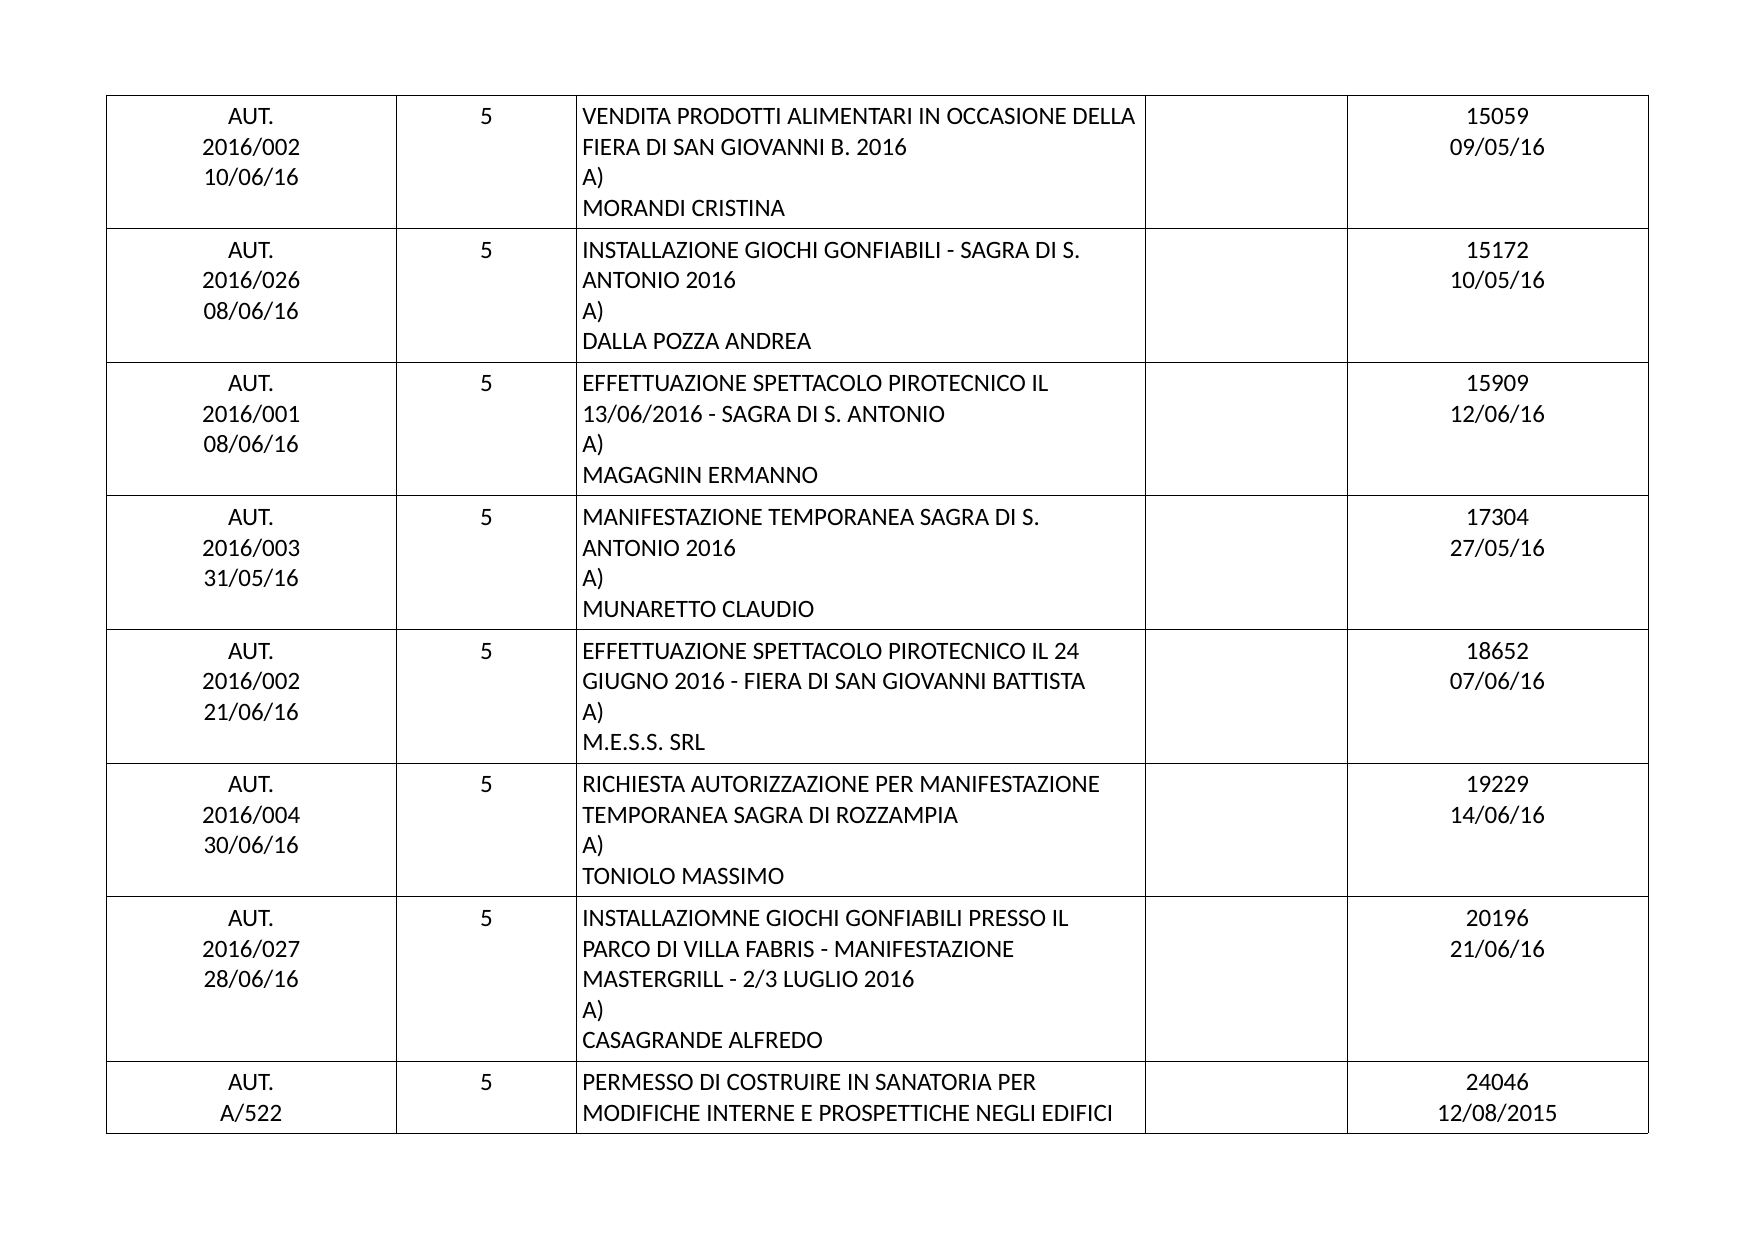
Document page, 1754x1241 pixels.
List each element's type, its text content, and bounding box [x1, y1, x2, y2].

table_cell AUT. 2016/027 28/06/16 [107, 897, 396, 1061]
table_cell 15172 10/05/16 [1348, 229, 1648, 362]
table_cell [1146, 897, 1347, 1061]
table_cell [1146, 363, 1347, 495]
table_cell AUT. 2016/004 30/06/16 [107, 764, 396, 896]
table_cell 19229 14/06/16 [1348, 764, 1648, 896]
table_cell 24046 12/08/2015 [1348, 1062, 1648, 1133]
table_cell permesso di costruire in sanatoria per modifiche interne e prospettiche negli edifici [577, 1062, 1145, 1133]
table_cell [1146, 229, 1347, 362]
table_cell effettuazione spettacolo pirotecnico il 24 giugno 2016 - fiera di san giovanni battista a) m.e.s.s. srl [577, 630, 1145, 763]
table_cell effettuazione spettacolo pirotecnico il 13/06/2016 - sagra di s. antonio a) magagnin ermanno [577, 363, 1145, 495]
table_cell 15909 12/06/16 [1348, 363, 1648, 495]
table_cell 15059 09/05/16 [1348, 96, 1648, 228]
table_cell AUT. 2016/002 10/06/16 [107, 96, 396, 228]
table_cell AUT. 2016/002 21/06/16 [107, 630, 396, 763]
table_cell AUT. A/522 [107, 1062, 396, 1133]
table_cell AUT. 2016/001 08/06/16 [107, 363, 396, 495]
table_cell manifestazione temporanea sagra di s. antonio 2016 a) munaretto claudio [577, 496, 1145, 629]
table_cell 20196 21/06/16 [1348, 897, 1648, 1061]
table_cell 18652 07/06/16 [1348, 630, 1648, 763]
table_cell [1146, 96, 1347, 228]
table_cell 5 [397, 363, 576, 495]
table_cell AUT. 2016/003 31/05/16 [107, 496, 396, 629]
table_cell 5 [397, 897, 576, 1061]
table_cell installaziomne giochi gonfiabili presso il parco di villa fabris - manifestazione mastergrill - 2/3 luglio 2016 a) casagrande alfredo [577, 897, 1145, 1061]
table_cell 17304 27/05/16 [1348, 496, 1648, 629]
table_cell [1146, 764, 1347, 896]
table_cell 5 [397, 764, 576, 896]
table_cell [1146, 1062, 1347, 1133]
table_cell vendita prodotti alimentari in occasione della fiera di san giovanni b. 2016 a) morandi cristina [577, 96, 1145, 228]
table_cell AUT. 2016/026 08/06/16 [107, 229, 396, 362]
table_cell 5 [397, 630, 576, 763]
table_cell [1146, 496, 1347, 629]
table_cell [1146, 630, 1347, 763]
table_cell 5 [397, 496, 576, 629]
table_cell 5 [397, 96, 576, 228]
table_cell 5 [397, 1062, 576, 1133]
table_cell installazione giochi gonfiabili - sagra di s. antonio 2016 a) dalla pozza andrea [577, 229, 1145, 362]
table_cell 5 [397, 229, 576, 362]
table_cell richiesta autorizzazione per manifestazione temporanea sagra di rozzampia a) toniolo massimo [577, 764, 1145, 896]
